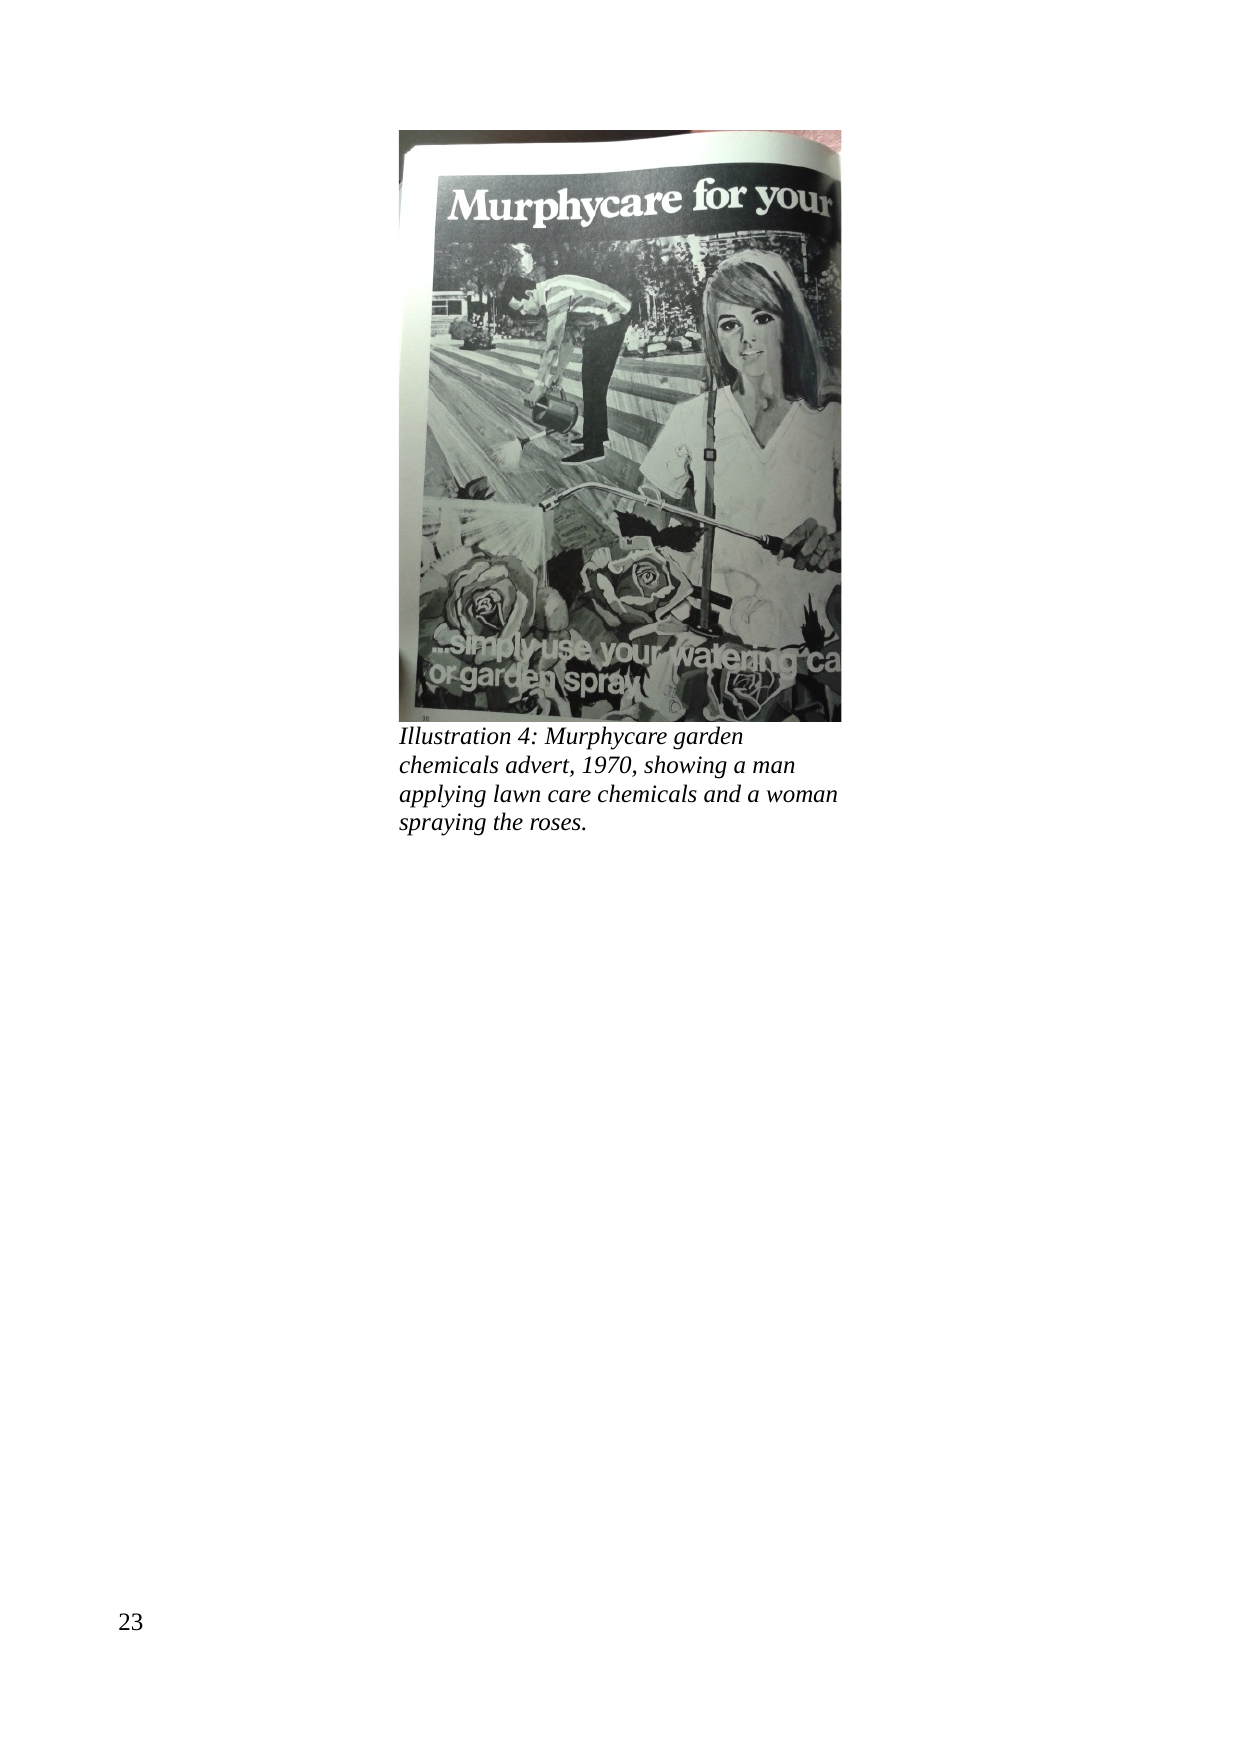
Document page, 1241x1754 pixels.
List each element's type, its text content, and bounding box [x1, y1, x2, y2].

text Illustration 4: Murphycare garden chemicals advert, 1970, showing a man applying lawn care chemicals and a woman spraying the roses. [399, 722, 841, 836]
picture [398, 130, 842, 722]
